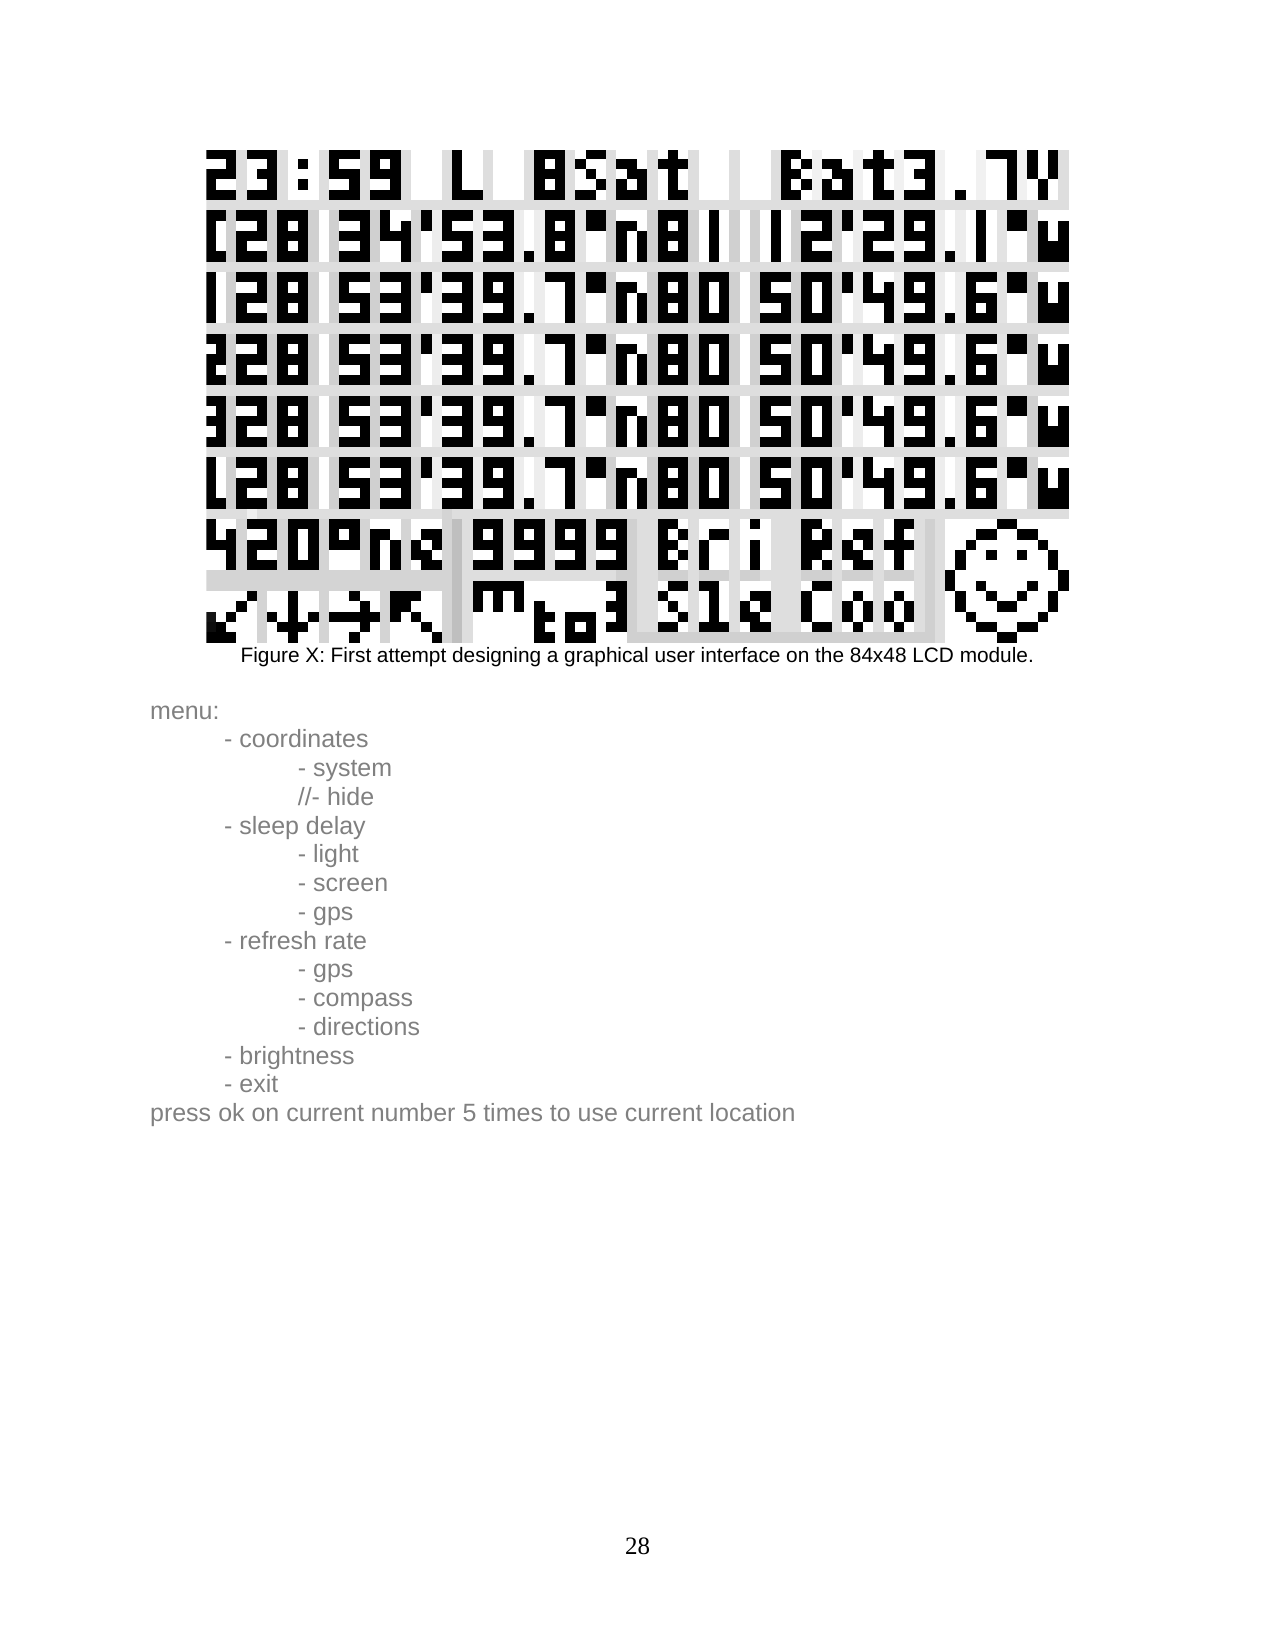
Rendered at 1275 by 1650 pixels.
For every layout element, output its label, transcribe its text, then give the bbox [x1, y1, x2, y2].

text - coordinates [150, 724, 1125, 753]
text Figure X: First attempt designing a graphical user interface on the 84x48 LCD module. [150, 643, 1125, 667]
text - directions [150, 1012, 1125, 1041]
text - system [150, 753, 1125, 782]
text - screen [150, 868, 1125, 897]
text - sleep delay [150, 811, 1125, 839]
picture [206, 150, 1069, 643]
text menu: [150, 696, 1125, 724]
text - gps [150, 897, 1125, 926]
text - brightness [150, 1041, 1125, 1069]
text - refresh rate [150, 926, 1125, 954]
text - light [150, 839, 1125, 868]
text - compass [150, 983, 1125, 1012]
text //- hide [150, 782, 1125, 811]
text - exit [150, 1069, 1125, 1098]
text - gps [150, 954, 1125, 983]
text press ok on current number 5 times to use current location [150, 1098, 1125, 1127]
